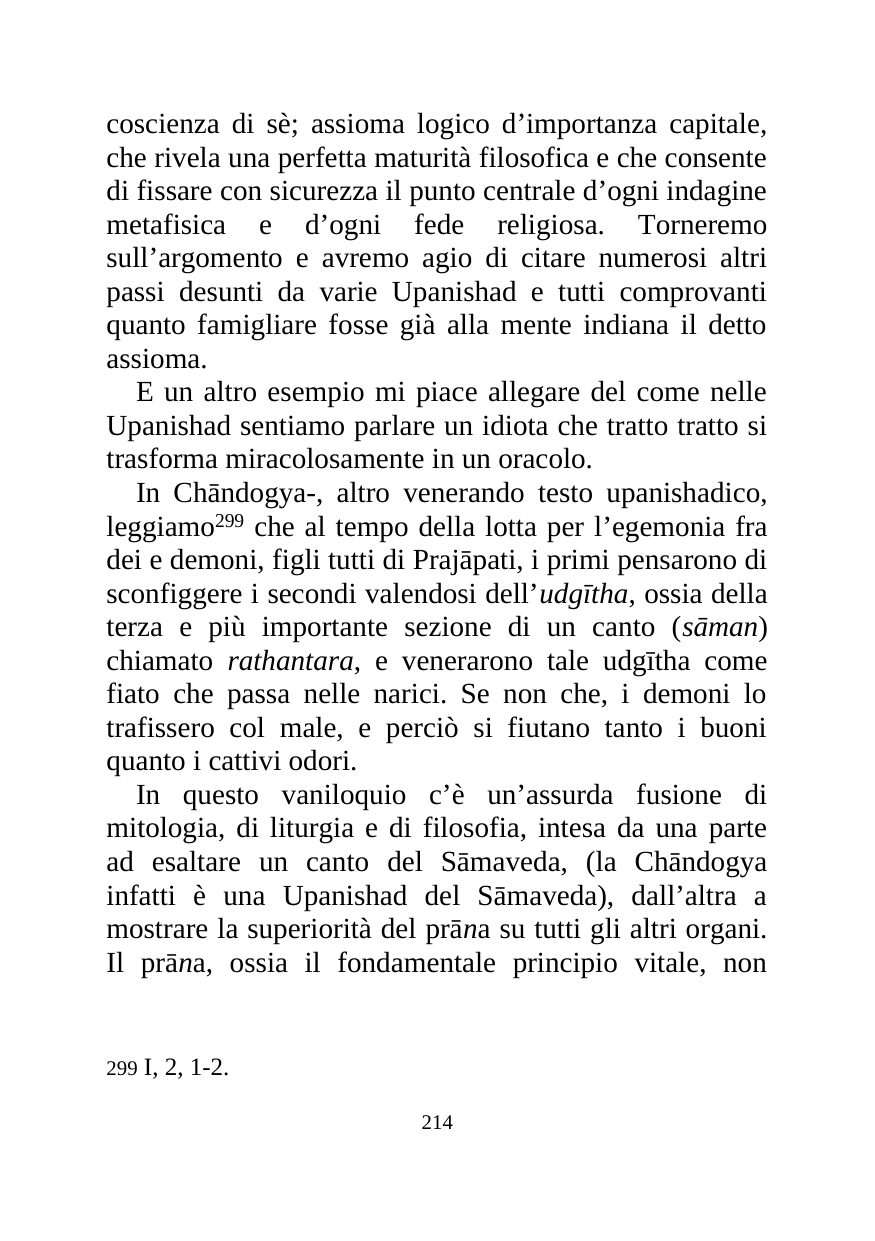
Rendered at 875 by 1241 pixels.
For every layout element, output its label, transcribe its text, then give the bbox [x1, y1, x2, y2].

text E un altro esempio mi piace allegare del come nelle Upanishad sentiamo parlare un idiota che tratto tratto si trasforma miracolosamente in un oracolo. [106, 374, 768, 475]
text coscienza di sè; assioma logico d’importanza capitale, che rivela una perfetta maturità filosofica e che consente di fissare con sicurezza il punto centrale d’ogni indagine metafisica e d’ogni fede religiosa. Torneremo sull’argomento e avremo agio di citare numerosi altri passi desunti da varie Upanishad e tutti comprovanti quanto famigliare fosse già alla mente indiana il detto assioma. [106, 106, 768, 374]
text In questo vaniloquio c’è un’assurda fusione di mitologia, di liturgia e di filosofia, intesa da una parte ad esaltare un canto del Sāmaveda, (la Chāndogya infatti è una Upanishad del Sāmaveda), dall’altra a mostrare la superiorità del prāna su tutti gli altri organi. Il prāna, ossia il fondamentale principio vitale, non [106, 777, 768, 978]
text In Chāndogya-, altro venerando testo upanishadico, leggiamo che al tempo della lotta per l’egemonia fra dei e demoni, figli tutti di Prajāpati, i primi pensarono di sconfiggere i secondi valendosi dell’udgītha, ossia della terza e più importante sezione di un canto (sāman) chiamato rathantara, e venerarono tale udgītha come fiato che passa nelle narici. Se non che, i demoni lo trafissero col male, e perciò si fiutano tanto i buoni quanto i cattivi odori. [106, 475, 768, 777]
text I, 2, 1-2. [106, 1052, 768, 1080]
